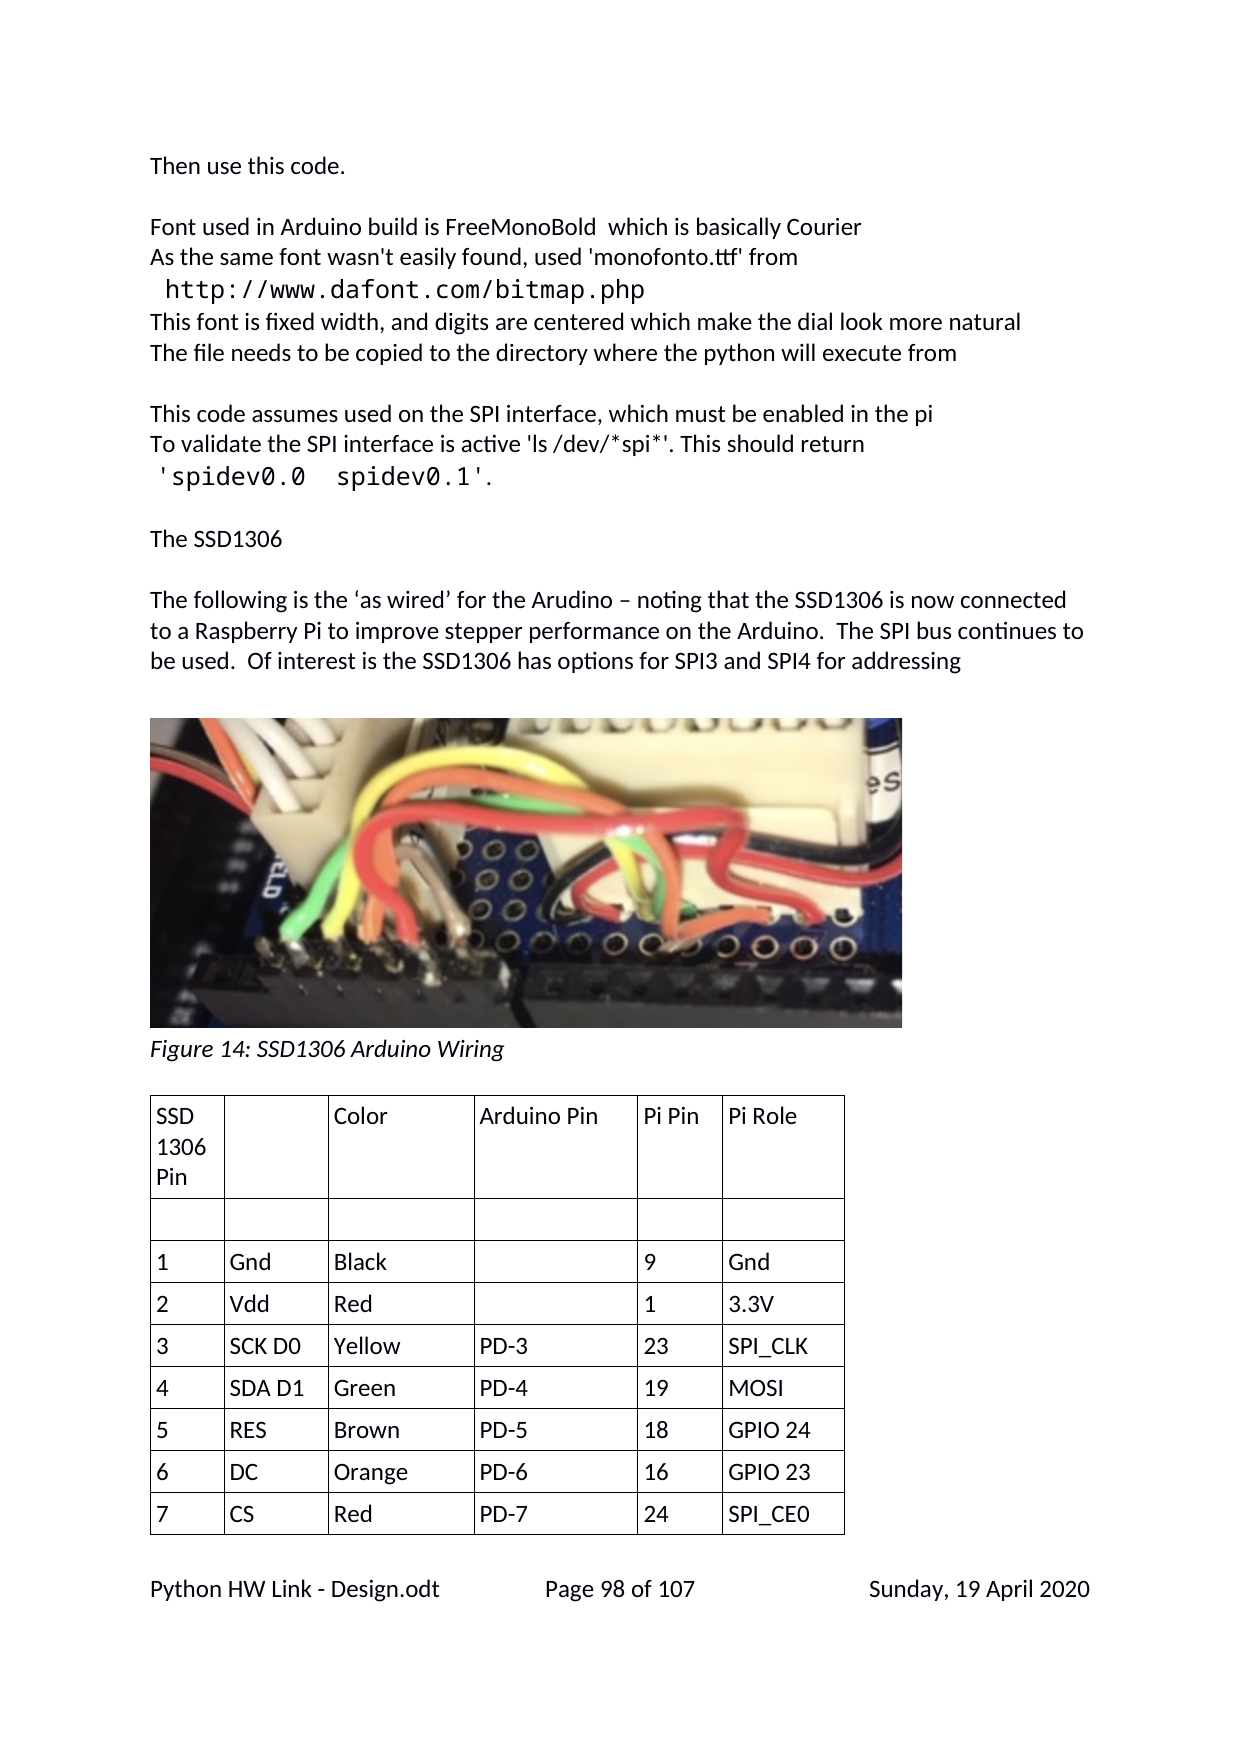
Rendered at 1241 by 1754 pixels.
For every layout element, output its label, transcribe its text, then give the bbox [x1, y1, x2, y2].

table_header [225, 1096, 328, 1198]
table_cell DC [225, 1451, 328, 1492]
table_cell GPIO 23 [723, 1451, 844, 1492]
table_cell 18 [638, 1409, 722, 1450]
table_cell [151, 1199, 224, 1240]
table_cell Gnd [723, 1241, 844, 1282]
table_header Arduino Pin [475, 1096, 637, 1198]
table_cell PD-4 [475, 1367, 637, 1408]
table_cell PD-7 [475, 1493, 637, 1534]
table_cell 1 [151, 1241, 224, 1282]
table_header Pi Pin [638, 1096, 722, 1198]
text The SSD1306 [150, 523, 1090, 554]
table_cell PD-6 [475, 1451, 637, 1492]
table_cell Red [329, 1493, 474, 1534]
table_cell 5 [151, 1409, 224, 1450]
table_cell [475, 1283, 637, 1324]
table_cell [638, 1199, 722, 1240]
table_cell SCK D0 [225, 1325, 328, 1366]
table_cell Black [329, 1241, 474, 1282]
table_cell RES [225, 1409, 328, 1450]
table_cell 23 [638, 1325, 722, 1366]
text As the same font wasn't easily found, used 'monofonto.ttf' from [150, 242, 1090, 272]
text 'spidev0.0 spidev0.1'. [150, 459, 1090, 493]
text Font used in Arduino build is FreeMonoBold which is basically Courier [150, 211, 1090, 242]
table_cell SPI_CLK [723, 1325, 844, 1366]
table_cell MOSI [723, 1367, 844, 1408]
text The following is the ‘as wired’ for the Arudino – noting that the SSD1306 is now connected to a Raspberry Pi to improve stepper performance on the Arduino. The SPI bus continues to be used. Of interest is the SSD1306 has options for SPI3 and SPI4 for addressing [150, 584, 1090, 676]
table_header Pi Role [723, 1096, 844, 1198]
table_cell 24 [638, 1493, 722, 1534]
table_header SSD 1306 Pin [151, 1096, 224, 1198]
table_cell SPI_CE0 [723, 1493, 844, 1534]
table_cell Gnd [225, 1241, 328, 1282]
table_cell 4 [151, 1367, 224, 1408]
text To validate the SPI interface is active 'ls /dev/*spi*'. This should return [150, 428, 1090, 459]
table_cell 3.3V [723, 1283, 844, 1324]
table_cell 6 [151, 1451, 224, 1492]
table_cell [475, 1241, 637, 1282]
table_cell [475, 1199, 637, 1240]
table_cell [329, 1199, 474, 1240]
table_cell SDA D1 [225, 1367, 328, 1408]
table_cell 19 [638, 1367, 722, 1408]
table_cell 9 [638, 1241, 722, 1282]
table_cell Green [329, 1367, 474, 1408]
table_cell GPIO 24 [723, 1409, 844, 1450]
table_cell [225, 1199, 328, 1240]
table_cell PD-3 [475, 1325, 637, 1366]
table_cell 1 [638, 1283, 722, 1324]
text This code assumes used on the SPI interface, which must be enabled in the pi [150, 398, 1090, 428]
text http://www.dafont.com/bitmap.php [150, 272, 1090, 306]
table_cell 2 [151, 1283, 224, 1324]
text Then use this code. [150, 150, 1090, 181]
table_cell Orange [329, 1451, 474, 1492]
table_cell 7 [151, 1493, 224, 1534]
table_cell 3 [151, 1325, 224, 1366]
table_cell CS [225, 1493, 328, 1534]
table_cell Vdd [225, 1283, 328, 1324]
table_header Color [329, 1096, 474, 1198]
table_cell [723, 1199, 844, 1240]
text Figure 14: SSD1306 Arduino Wiring [150, 1028, 902, 1064]
table_cell 16 [638, 1451, 722, 1492]
table_cell Red [329, 1283, 474, 1324]
text The file needs to be copied to the directory where the python will execute from [150, 337, 1090, 367]
table_cell PD-5 [475, 1409, 637, 1450]
table_cell Brown [329, 1409, 474, 1450]
table_cell Yellow [329, 1325, 474, 1366]
picture [150, 718, 903, 1028]
text This font is fixed width, and digits are centered which make the dial look more natural [150, 306, 1090, 337]
